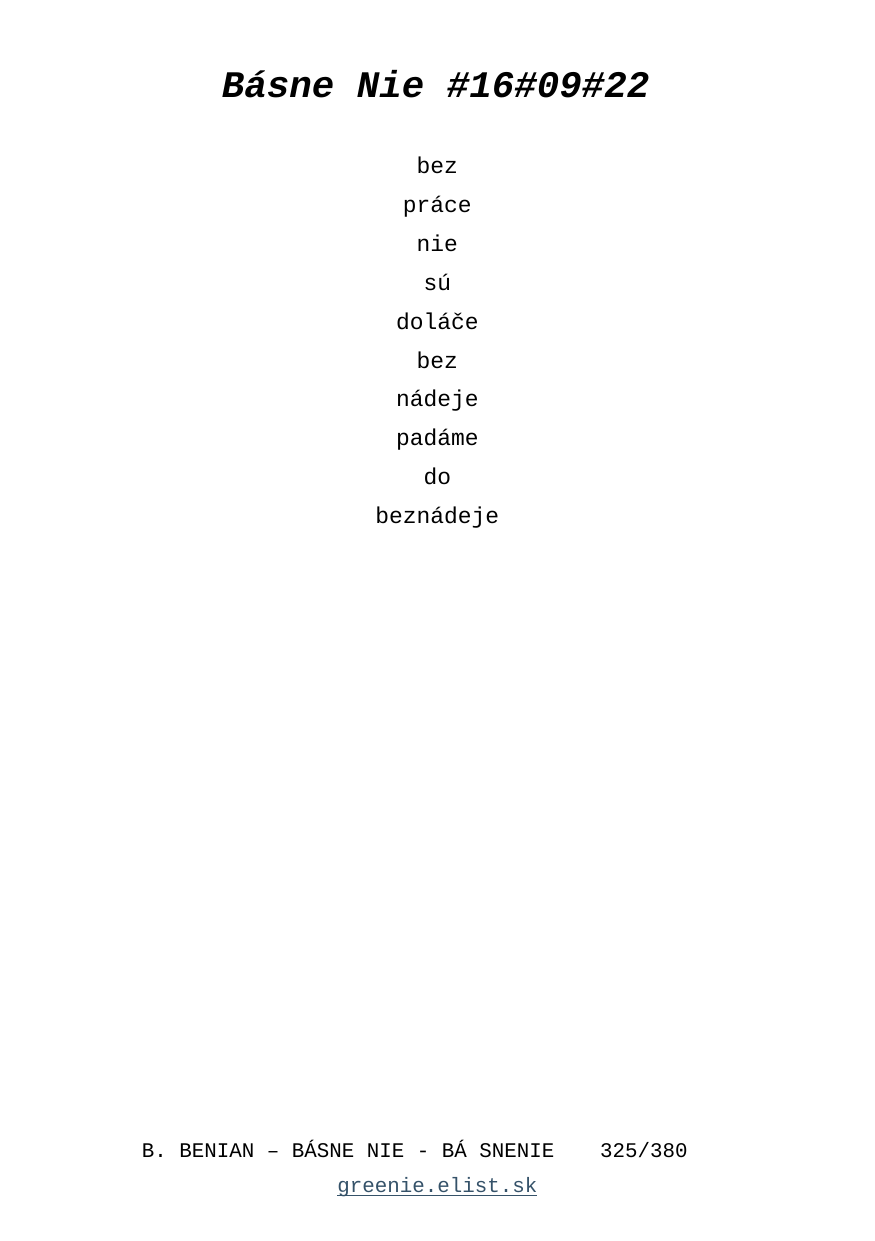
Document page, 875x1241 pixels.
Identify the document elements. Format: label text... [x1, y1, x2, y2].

text bez práce nie sú doláče bez nádeje padáme do beznádeje [41, 155, 833, 530]
subtitle Básne Nie #16#09#22 [41, 66, 833, 109]
